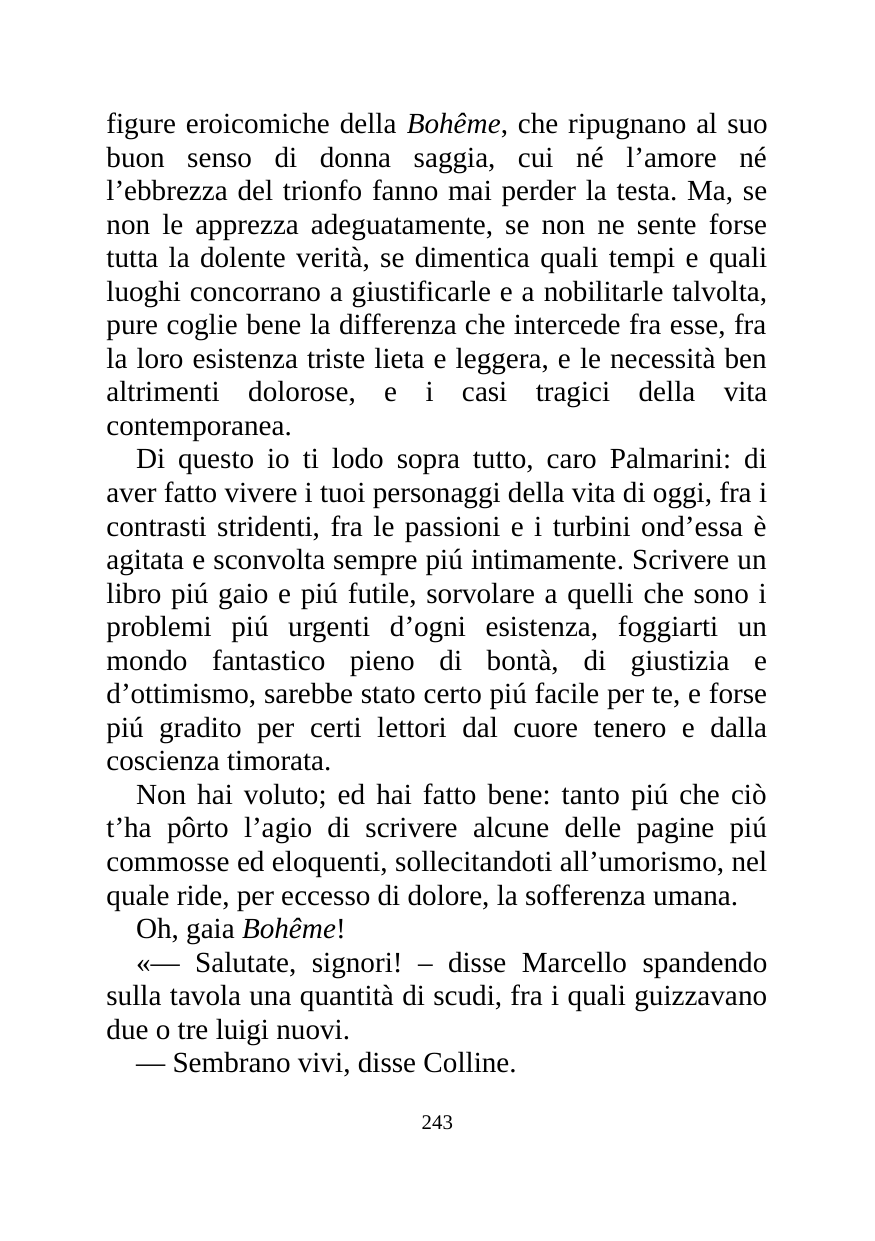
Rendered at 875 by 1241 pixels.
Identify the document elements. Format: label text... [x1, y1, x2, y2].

text figure eroicomiche della Bohême, che ripugnano al suo buon senso di donna saggia, cui né l’amore né l’ebbrezza del trionfo fanno mai perder la testa. Ma, se non le apprezza adeguatamente, se non ne sente forse tutta la dolente verità, se dimentica quali tempi e quali luoghi concorrano a giustificarle e a nobilitarle talvolta, pure coglie bene la differenza che intercede fra esse, fra la loro esistenza triste lieta e leggera, e le necessità ben altrimenti dolorose, e i casi tragici della vita contemporanea. [106, 106, 768, 442]
text Non hai voluto; ed hai fatto bene: tanto piú che ciò t’ha pôrto l’agio di scrivere alcune delle pagine piú commosse ed eloquenti, sollecitandoti all’umorismo, nel quale ride, per eccesso di dolore, la sofferenza umana. [106, 777, 768, 911]
text — Sembrano vivi, disse Colline. [106, 1045, 768, 1079]
text Di questo io ti lodo sopra tutto, caro Palmarini: di aver fatto vivere i tuoi personaggi della vita di oggi, fra i contrasti stridenti, fra le passioni e i turbini ond’essa è agitata e sconvolta sempre piú intimamente. Scrivere un libro piú gaio e piú futile, sorvolare a quelli che sono i problemi piú urgenti d’ogni esistenza, foggiarti un mondo fantastico pieno di bontà, di giustizia e d’ottimismo, sarebbe stato certo piú facile per te, e forse piú gradito per certi lettori dal cuore tenero e dalla coscienza timorata. [106, 442, 768, 777]
text «— Salutate, signori! – disse Marcello spandendo sulla tavola una quantità di scudi, fra i quali guizzavano due o tre luigi nuovi. [106, 945, 768, 1045]
text Oh, gaia Bohême! [106, 911, 768, 945]
